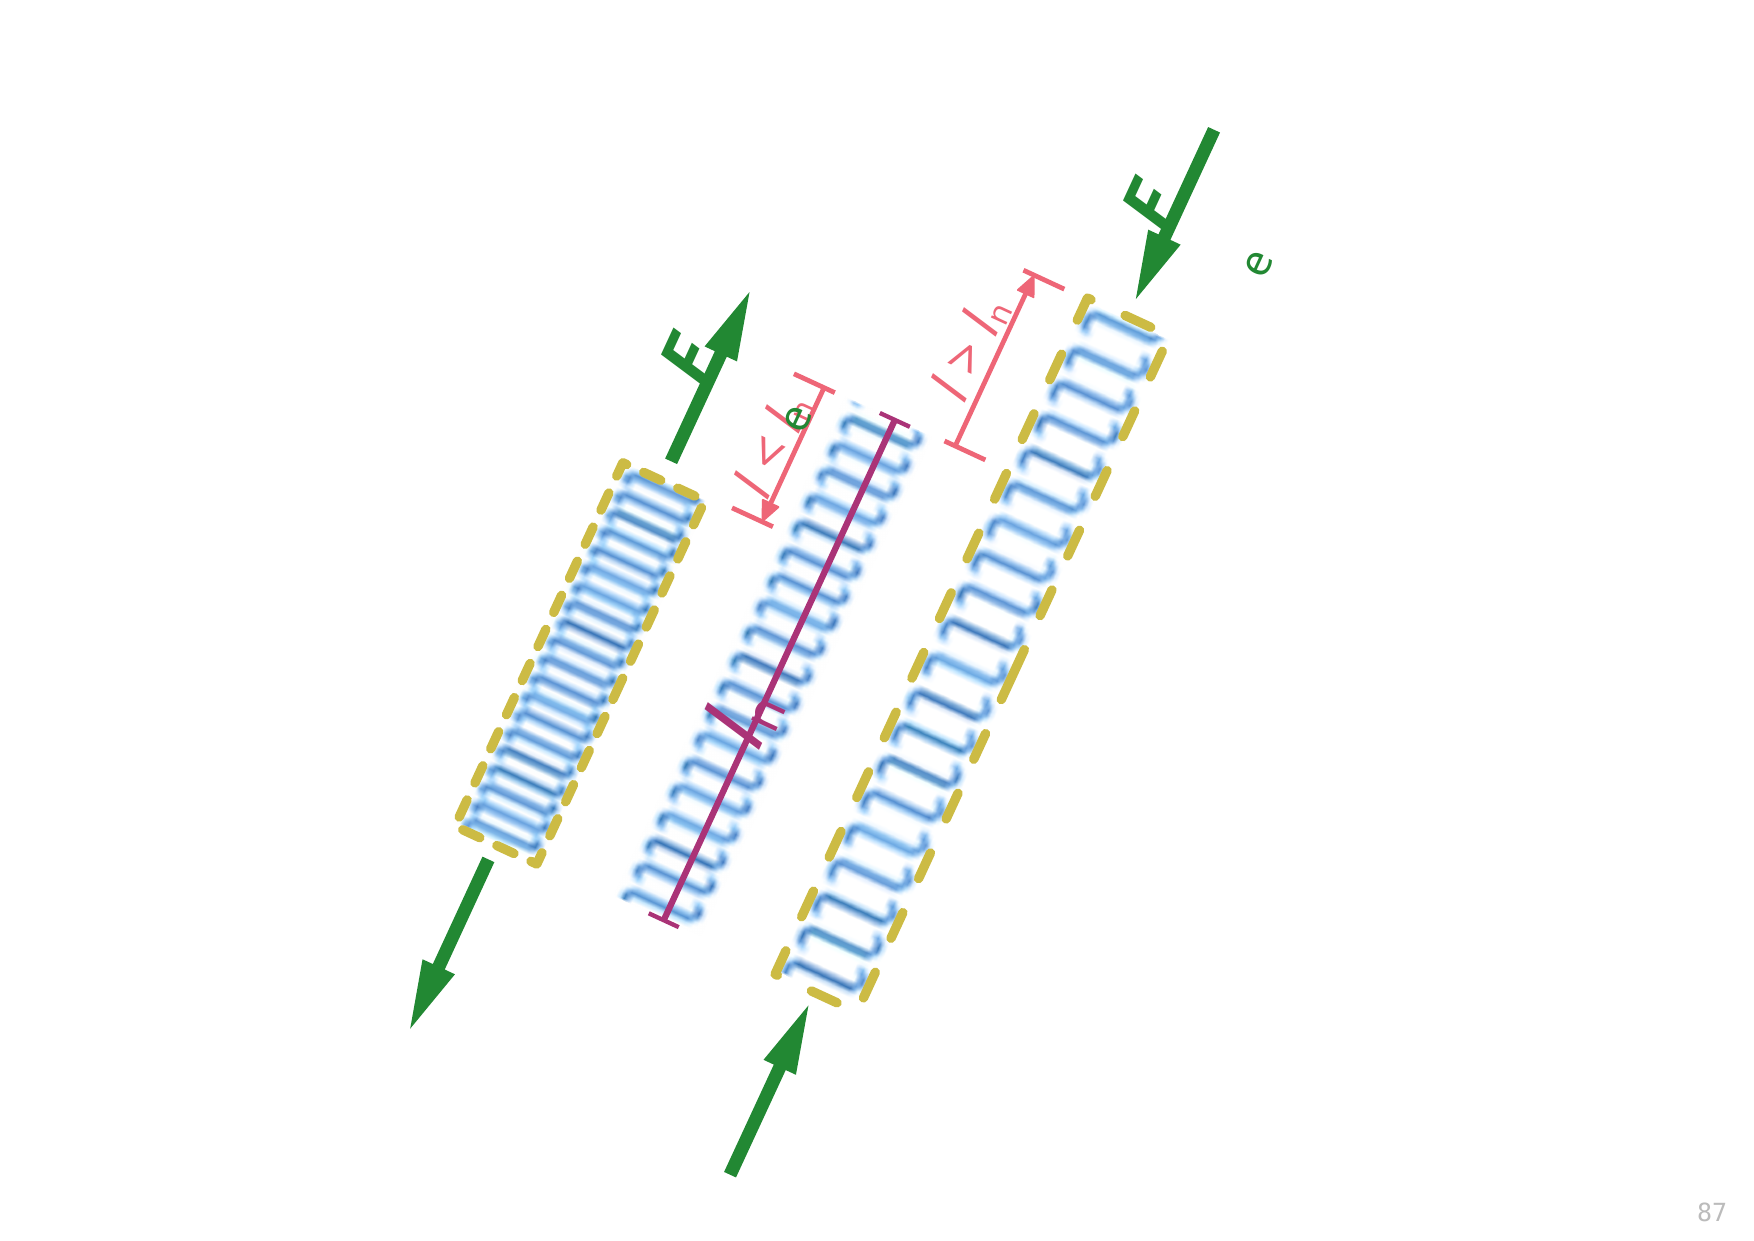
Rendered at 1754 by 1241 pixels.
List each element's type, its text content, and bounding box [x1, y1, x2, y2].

text_box [665, 292, 750, 465]
picture [453, 466, 708, 857]
text_box [724, 1005, 809, 1178]
text_box Fe [1080, 128, 1191, 242]
text_box Fe [618, 282, 729, 400]
picture [669, 424, 932, 936]
text_box [410, 856, 495, 1029]
text_box [1135, 127, 1221, 300]
picture [613, 737, 734, 916]
text_box ln [660, 648, 789, 768]
picture [722, 397, 890, 682]
picture [782, 305, 1171, 1010]
